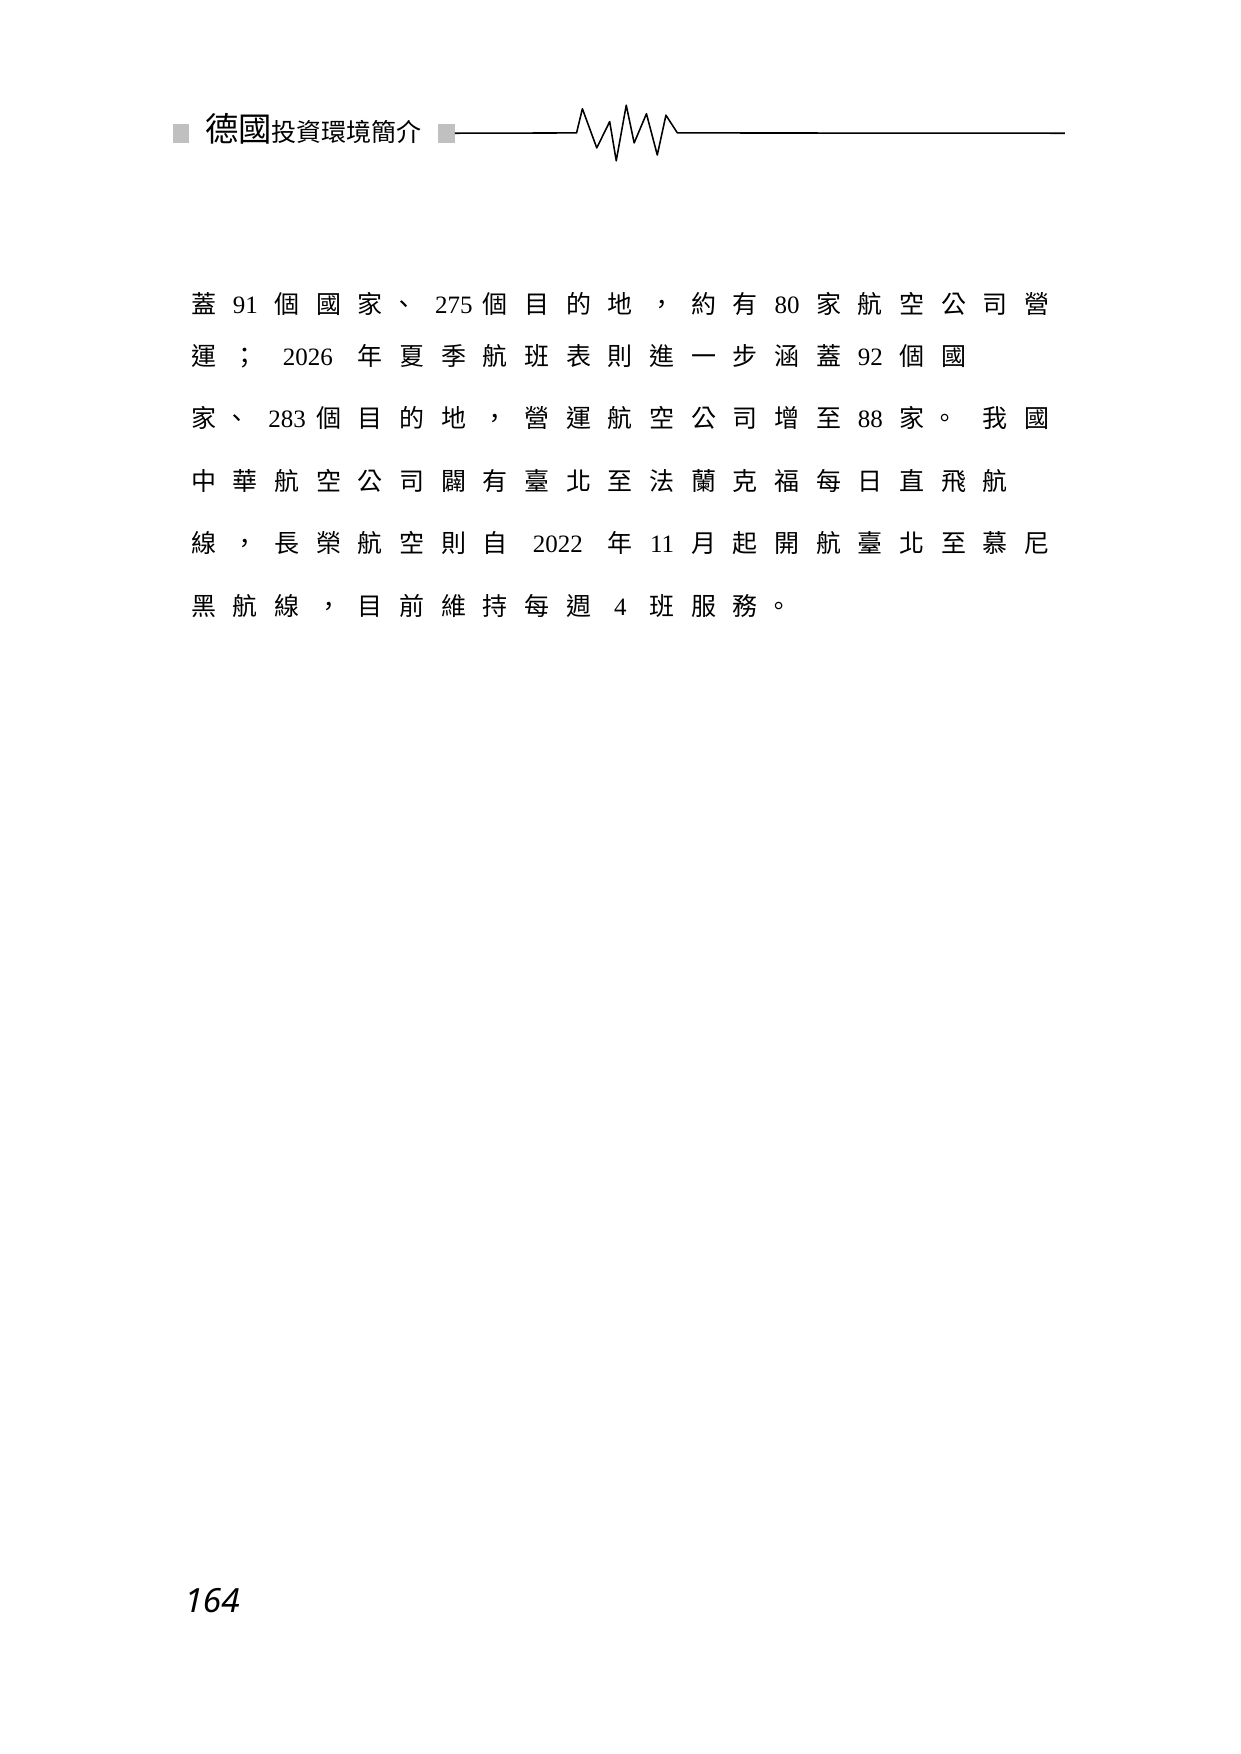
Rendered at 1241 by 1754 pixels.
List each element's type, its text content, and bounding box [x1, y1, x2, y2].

text 蓋91個國家、275個目的地，約有80家航空公司營運；2026年夏季航班表則進一步涵蓋92個國家、283個目的地，營運航空公司增至88家。我國中華航空公司闢有臺北至法蘭克福每日直飛航線，長榮航空則自2022年11月起開航臺北至慕尼黑航線，目前維持每週4班服務。 [183, 250, 1058, 625]
